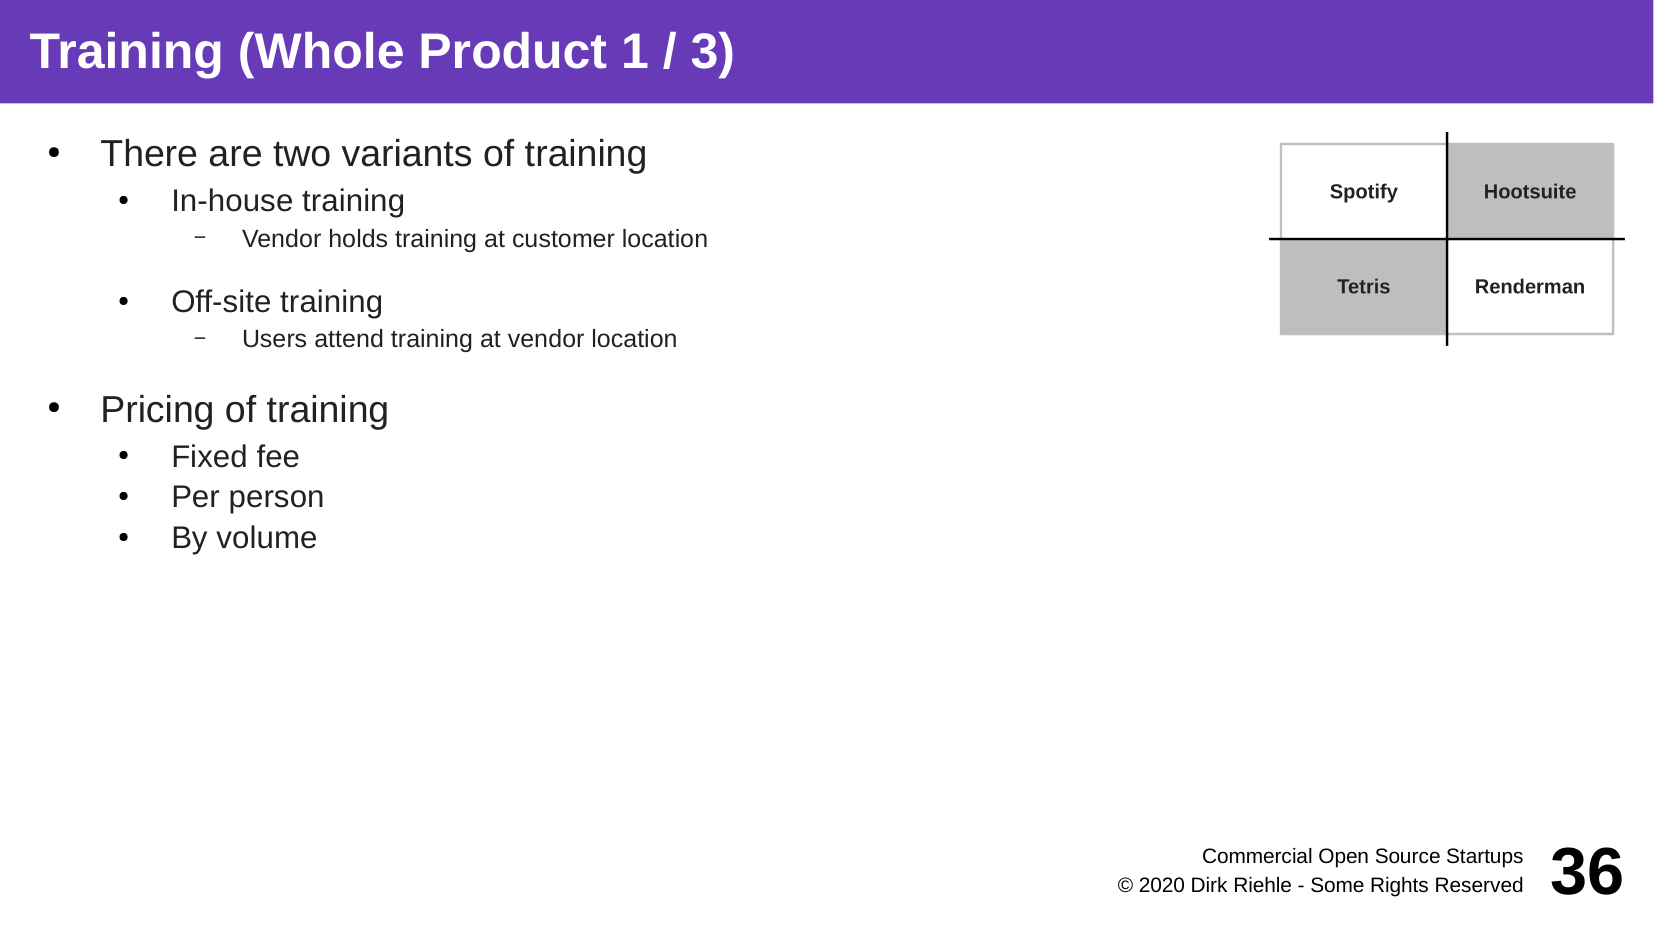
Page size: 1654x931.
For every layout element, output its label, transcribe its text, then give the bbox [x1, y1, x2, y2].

picture [1269, 132, 1625, 346]
title Training (Whole Product 1 / 3) [0, 0, 1654, 104]
list There are two variants of training In-house training Vendor holds training at customer location Off-site training Users attend training at vendor location Pricing of training Fixed fee Per person By volume [29, 132, 1625, 813]
